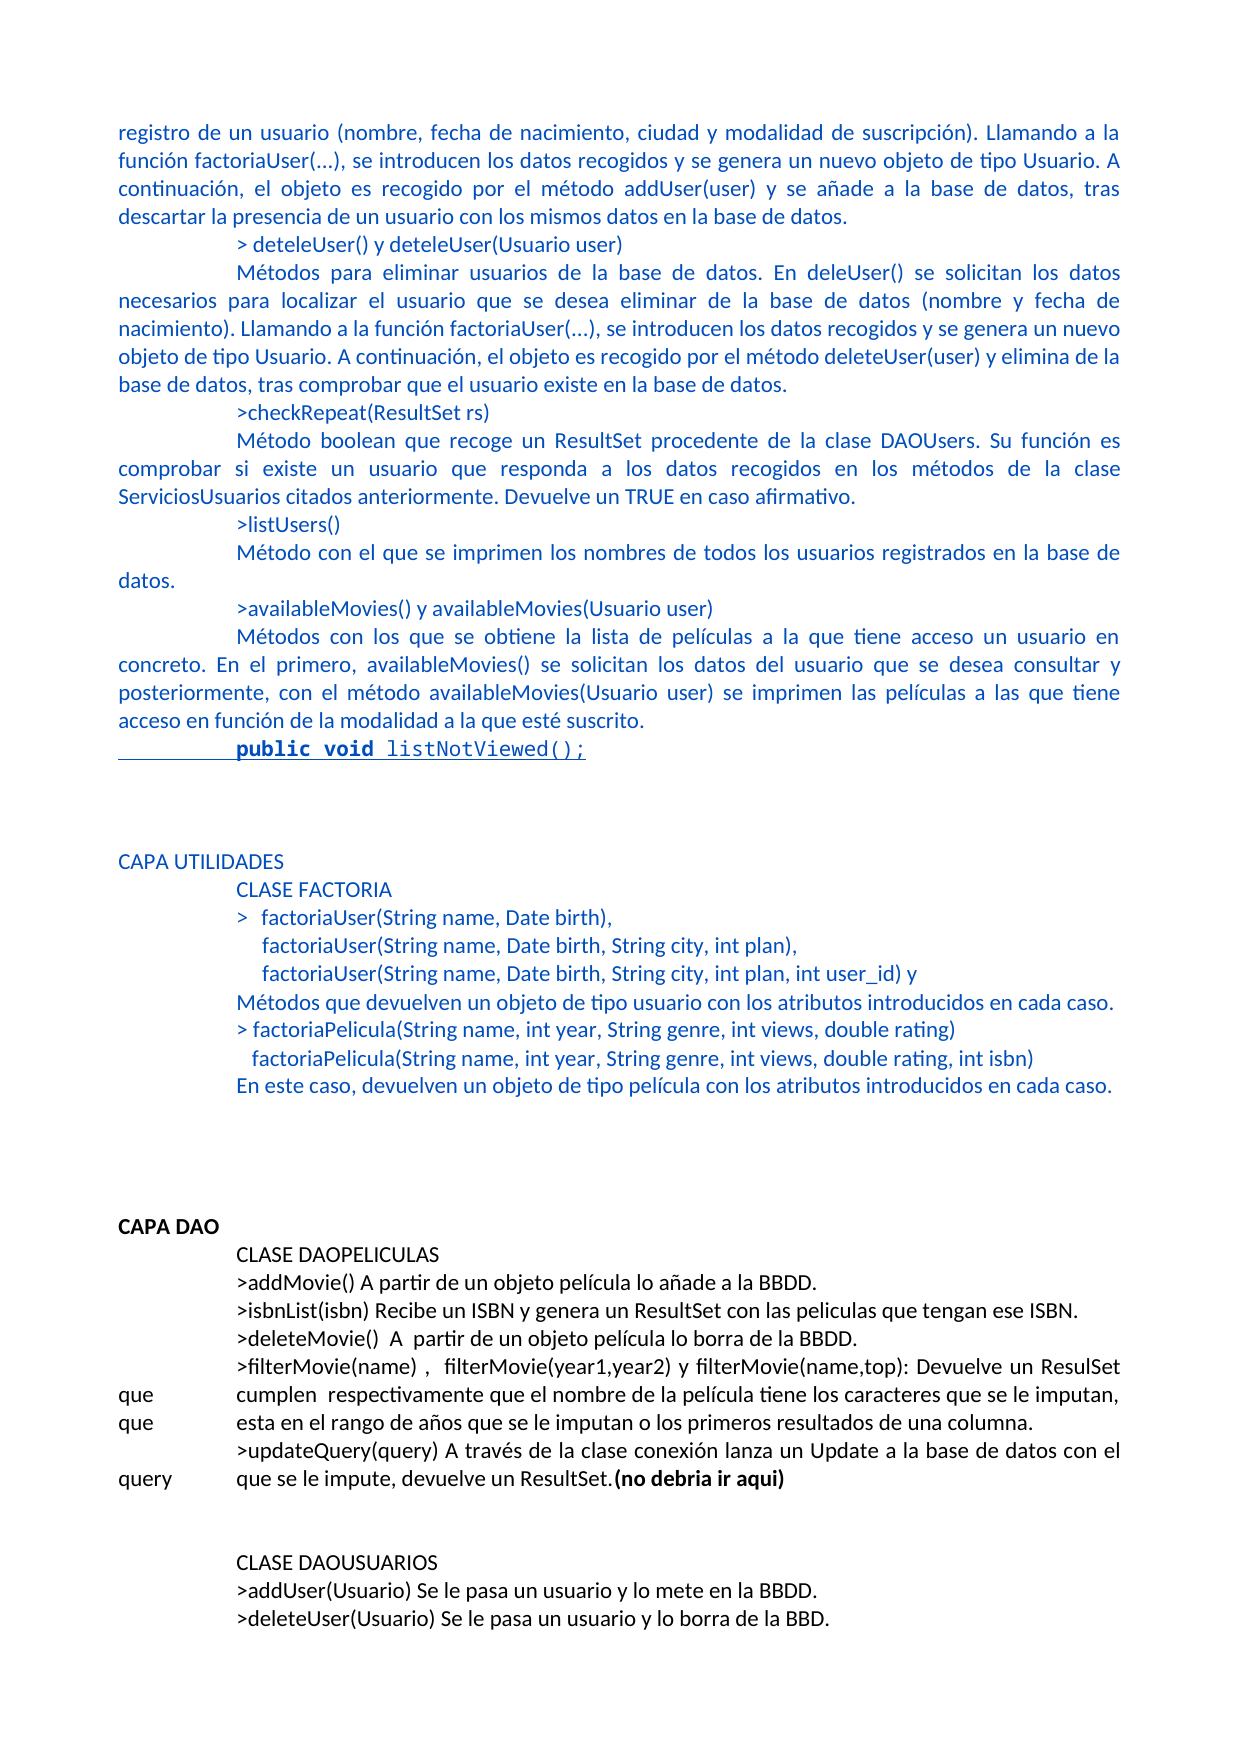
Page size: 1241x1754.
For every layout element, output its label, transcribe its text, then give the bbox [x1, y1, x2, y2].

text CLASE DAOUSUARIOS [118, 1548, 1122, 1576]
text CAPA DAO [118, 1212, 1122, 1240]
text En este caso, devuelven un objeto de tipo película con los atributos introducidos en cada caso. [118, 1072, 1122, 1100]
text >availableMovies() y availableMovies(Usuario user) [118, 594, 1122, 622]
text >listUsers() [118, 510, 1122, 538]
text >isbnList(isbn) Recibe un ISBN y genera un ResultSet con las peliculas que tengan ese ISBN. [118, 1296, 1122, 1324]
text > deteleUser() y deteleUser(Usuario user) [118, 230, 1122, 258]
text Métodos para eliminar usuarios de la base de datos. En deleUser() se solicitan los datos necesarios para localizar el usuario que se desea eliminar de la base de datos (nombre y fecha de nacimiento). Llamando a la función factoriaUser(...), se introducen los datos recogidos y se genera un nuevo objeto de tipo Usuario. A continuación, el objeto es recogido por el método deleteUser(user) y elimina de la base de datos, tras comprobar que el usuario existe en la base de datos. [118, 258, 1122, 398]
text >deleteMovie() A partir de un objeto película lo borra de la BBDD. [118, 1324, 1122, 1352]
text registro de un usuario (nombre, fecha de nacimiento, ciudad y modalidad de suscripción). Llamando a la función factoriaUser(...), se introducen los datos recogidos y se genera un nuevo objeto de tipo Usuario. A continuación, el objeto es recogido por el método addUser(user) y se añade a la base de datos, tras descartar la presencia de un usuario con los mismos datos en la base de datos. [118, 118, 1122, 230]
text Método boolean que recoge un ResultSet procedente de la clase DAOUsers. Su función es comprobar si existe un usuario que responda a los datos recogidos en los métodos de la clase ServiciosUsuarios citados anteriormente. Devuelve un TRUE en caso afirmativo. [118, 426, 1122, 510]
text >checkRepeat(ResultSet rs) [118, 398, 1122, 426]
text > factoriaPelicula(String name, int year, String genre, int views, double rating) [118, 1016, 1122, 1044]
text factoriaPelicula(String name, int year, String genre, int views, double rating, int isbn) [118, 1044, 1122, 1072]
text public void listNotViewed(); [118, 734, 1122, 763]
text factoriaUser(String name, Date birth, String city, int plan, int user_id) y [118, 959, 1122, 988]
text CLASE DAOPELICULAS [118, 1240, 1122, 1268]
text >addUser(Usuario) Se le pasa un usuario y lo mete en la BBDD. [118, 1576, 1122, 1604]
text > factoriaUser(String name, Date birth), [118, 903, 1122, 932]
text Métodos con los que se obtiene la lista de películas a la que tiene acceso un usuario en concreto. En el primero, availableMovies() se solicitan los datos del usuario que se desea consultar y posteriormente, con el método availableMovies(Usuario user) se imprimen las películas a las que tiene acceso en función de la modalidad a la que esté suscrito. [118, 622, 1122, 734]
text CLASE FACTORIA [118, 875, 1122, 903]
text >updateQuery(query) A través de la clase conexión lanza un Update a la base de datos con el query que se le impute, devuelve un ResultSet.(no debria ir aqui) [118, 1436, 1122, 1492]
text factoriaUser(String name, Date birth, String city, int plan), [118, 932, 1122, 959]
text CAPA UTILIDADES [118, 847, 1122, 875]
text Método con el que se imprimen los nombres de todos los usuarios registrados en la base de datos. [118, 538, 1122, 594]
text >filterMovie(name) , filterMovie(year1,year2) y filterMovie(name,top): Devuelve un ResulSet que cumplen respectivamente que el nombre de la película tiene los caracteres que se le imputan, que esta en el rango de años que se le imputan o los primeros resultados de una columna. [118, 1352, 1122, 1436]
text >deleteUser(Usuario) Se le pasa un usuario y lo borra de la BBD. [118, 1604, 1122, 1632]
text Métodos que devuelven un objeto de tipo usuario con los atributos introducidos en cada caso. [118, 988, 1122, 1016]
text >addMovie() A partir de un objeto película lo añade a la BBDD. [118, 1268, 1122, 1296]
